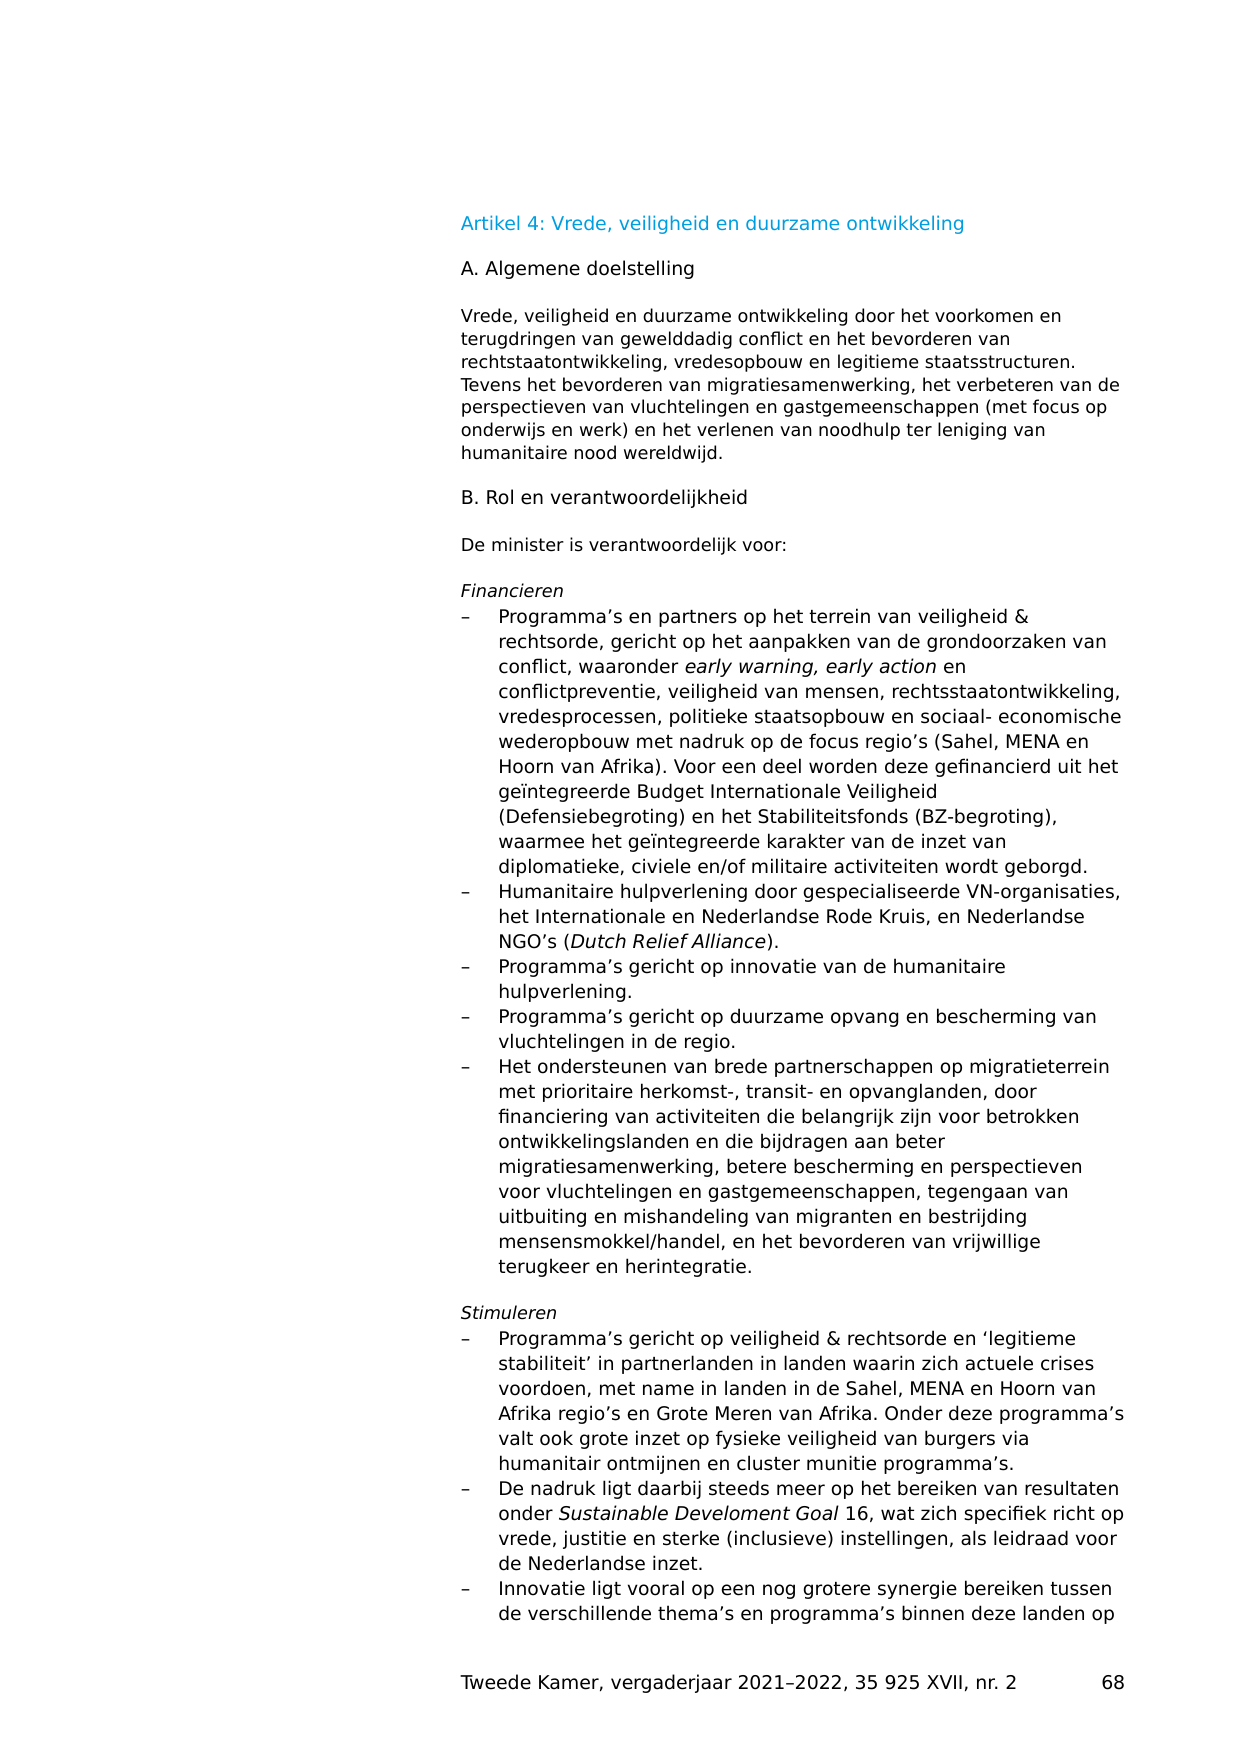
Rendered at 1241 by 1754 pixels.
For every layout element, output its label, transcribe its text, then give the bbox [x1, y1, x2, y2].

list Programma’s en partners op het terrein van veiligheid & rechtsorde, gericht op het aanpakken van de grondoorzaken van conflict, waaronder early warning, early action en conflictpreventie, veiligheid van mensen, rechtsstaatontwikkeling, vredesprocessen, politieke staatsopbouw en sociaal- economische wederopbouw met nadruk op de focus regio’s (Sahel, MENA en Hoorn van Afrika). Voor een deel worden deze gefinancierd uit het geïntegreerde Budget Internationale Veiligheid (Defensiebegroting) en het Stabiliteitsfonds (BZ-begroting), waarmee het geïntegreerde karakter van de inzet van diplomatieke, civiele en/of militaire activiteiten wordt geborgd. [461, 604, 1125, 879]
title A. Algemene doelstelling [461, 258, 1125, 280]
list Programma’s gericht op innovatie van de humanitaire hulpverlening. [461, 954, 1125, 1004]
title B. Rol en verantwoordelijkheid [461, 487, 1125, 509]
list De nadruk ligt daarbij steeds meer op het bereiken van resultaten onder Sustainable Develoment Goal 16, wat zich specifiek richt op vrede, justitie en sterke (inclusieve) instellingen, als leidraad voor de Nederlandse inzet. [461, 1476, 1125, 1576]
text De minister is verantwoordelijk voor: [461, 533, 1125, 556]
title Artikel 4: Vrede, veiligheid en duurzame ontwikkeling [461, 213, 1125, 235]
list Programma’s gericht op veiligheid & rechtsorde en ‘legitieme stabiliteit’ in partnerlanden in landen waarin zich actuele crises voordoen, met name in landen in de Sahel, MENA en Hoorn van Afrika regio’s en Grote Meren van Afrika. Onder deze programma’s valt ook grote inzet op fysieke veiligheid van burgers via humanitair ontmijnen en cluster munitie programma’s. [461, 1326, 1125, 1476]
text Stimuleren [461, 1301, 1125, 1324]
list Programma’s gericht op duurzame opvang en bescherming van vluchtelingen in de regio. [461, 1004, 1125, 1054]
list Innovatie ligt vooral op een nog grotere synergie bereiken tussen de verschillende thema’s en programma’s binnen deze landen op [461, 1576, 1125, 1626]
text Vrede, veiligheid en duurzame ontwikkeling door het voorkomen en terugdringen van gewelddadig conflict en het bevorderen van rechtstaatontwikkeling, vredesopbouw en legitieme staatsstructuren. Tevens het bevorderen van migratiesamenwerking, het verbeteren van de perspectieven van vluchtelingen en gastgemeenschappen (met focus op onderwijs en werk) en het verlenen van noodhulp ter leniging van humanitaire nood wereldwijd. [461, 304, 1125, 464]
list Humanitaire hulpverlening door gespecialiseerde VN-organisaties, het Internationale en Nederlandse Rode Kruis, en Nederlandse NGO’s (Dutch Relief Alliance). [461, 879, 1125, 954]
list Het ondersteunen van brede partnerschappen op migratieterrein met prioritaire herkomst-, transit- en opvanglanden, door financiering van activiteiten die belangrijk zijn voor betrokken ontwikkelingslanden en die bijdragen aan beter migratiesamenwerking, betere bescherming en perspectieven voor vluchtelingen en gastgemeenschappen, tegengaan van uitbuiting en mishandeling van migranten en bestrijding mensensmokkel/handel, en het bevorderen van vrijwillige terugkeer en herintegratie. [461, 1054, 1125, 1279]
text Financieren [461, 579, 1125, 602]
